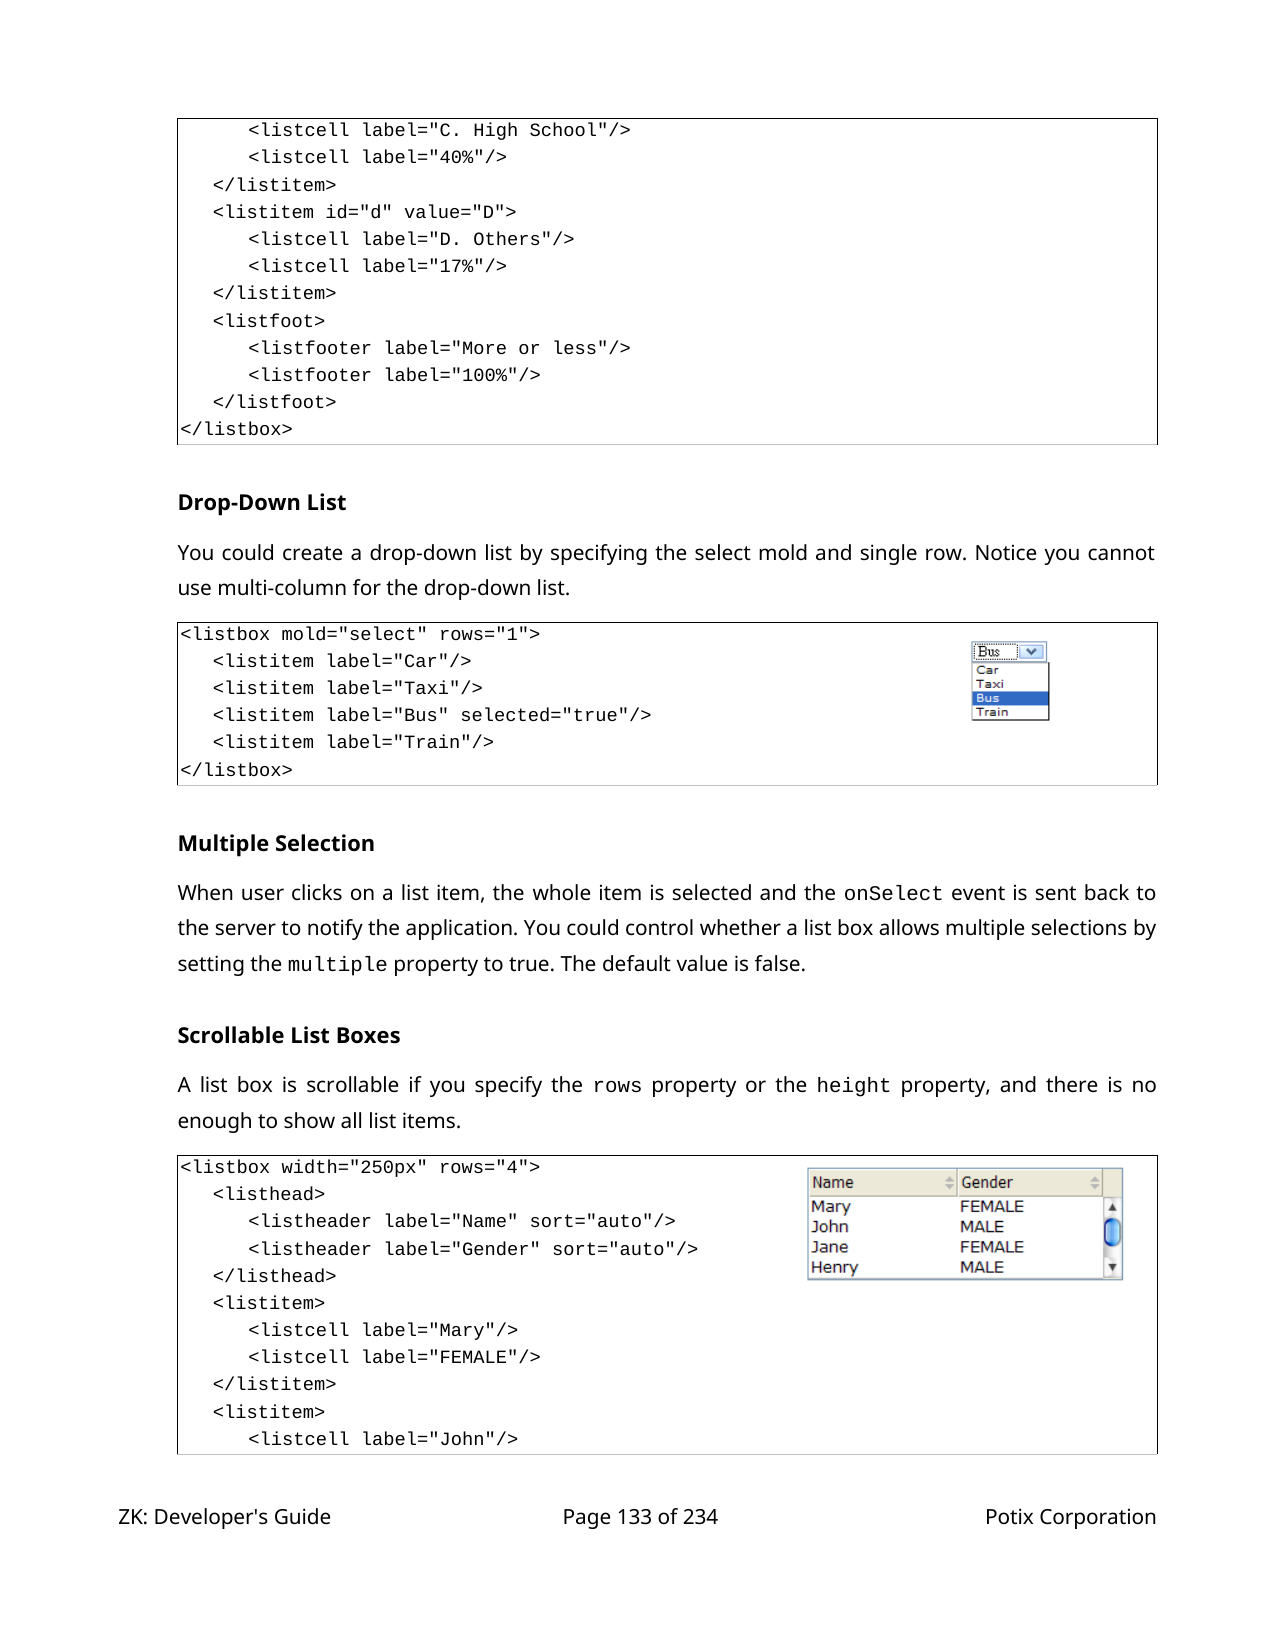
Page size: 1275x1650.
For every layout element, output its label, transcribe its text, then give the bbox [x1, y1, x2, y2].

text <listcell label="40%"/> [178, 145, 1157, 169]
text </listbox> [178, 417, 1157, 444]
text </listfoot> [178, 390, 1157, 414]
subtitle Multiple Selection [177, 827, 1157, 857]
text <listcell label="C. High School"/> [178, 119, 1157, 142]
picture [805, 1165, 1127, 1283]
text <listbox width="250px" rows="4"> [178, 1156, 1157, 1179]
text <listitem> [178, 1399, 1157, 1424]
text <listheader label="Gender" sort="auto"/> [178, 1236, 805, 1261]
subtitle Drop-Down List [177, 487, 1157, 517]
text <listcell label="D. Others"/> [178, 227, 1157, 251]
text [1053, 649, 1157, 673]
text <listcell label="Mary"/> [178, 1318, 1157, 1342]
text <listitem label="Train"/> [178, 730, 1157, 755]
text When user clicks on a list item, the whole item is selected and the onSelect event is sent back to the server to notify the application. You could control whether a list box allows multiple selections by setting the multiple property to true. The default value is false. [177, 878, 1157, 977]
text <listitem label="Taxi"/> [178, 676, 968, 700]
text </listitem> [178, 1372, 1157, 1397]
text <listitem id="d" value="D"> [178, 200, 1157, 224]
text <listcell label="17%"/> [178, 254, 1157, 278]
text </listitem> [178, 172, 1157, 197]
text [1053, 676, 1157, 700]
text <listitem> [178, 1291, 1157, 1315]
text A list box is scrollable if you specify the rows property or the height property, and there is no enough to show all list items. [177, 1070, 1157, 1134]
text <listfooter label="More or less"/> [178, 336, 1157, 360]
text </listhead> [178, 1263, 1157, 1288]
text </listbox> [178, 758, 1157, 785]
text You could create a drop-down list by specifying the select mold and single row. Notice you cannot use multi-column for the drop-down list. [177, 538, 1157, 601]
text <listbox mold="select" rows="1"> [178, 623, 1157, 646]
text <listitem label="Car"/> [178, 649, 968, 673]
text <listheader label="Name" sort="auto"/> [178, 1209, 805, 1233]
text <listitem label="Bus" selected="true"/> [178, 703, 1157, 727]
text <listfoot> [178, 308, 1157, 333]
picture [968, 640, 1053, 723]
text [1127, 1182, 1157, 1206]
text <listcell label="FEMALE"/> [178, 1345, 1157, 1369]
text <listfooter label="100%"/> [178, 363, 1157, 387]
text <listhead> [178, 1182, 805, 1206]
text </listitem> [178, 281, 1157, 306]
text <listcell label="John"/> [178, 1427, 1157, 1454]
subtitle Scrollable List Boxes [177, 1020, 1157, 1050]
